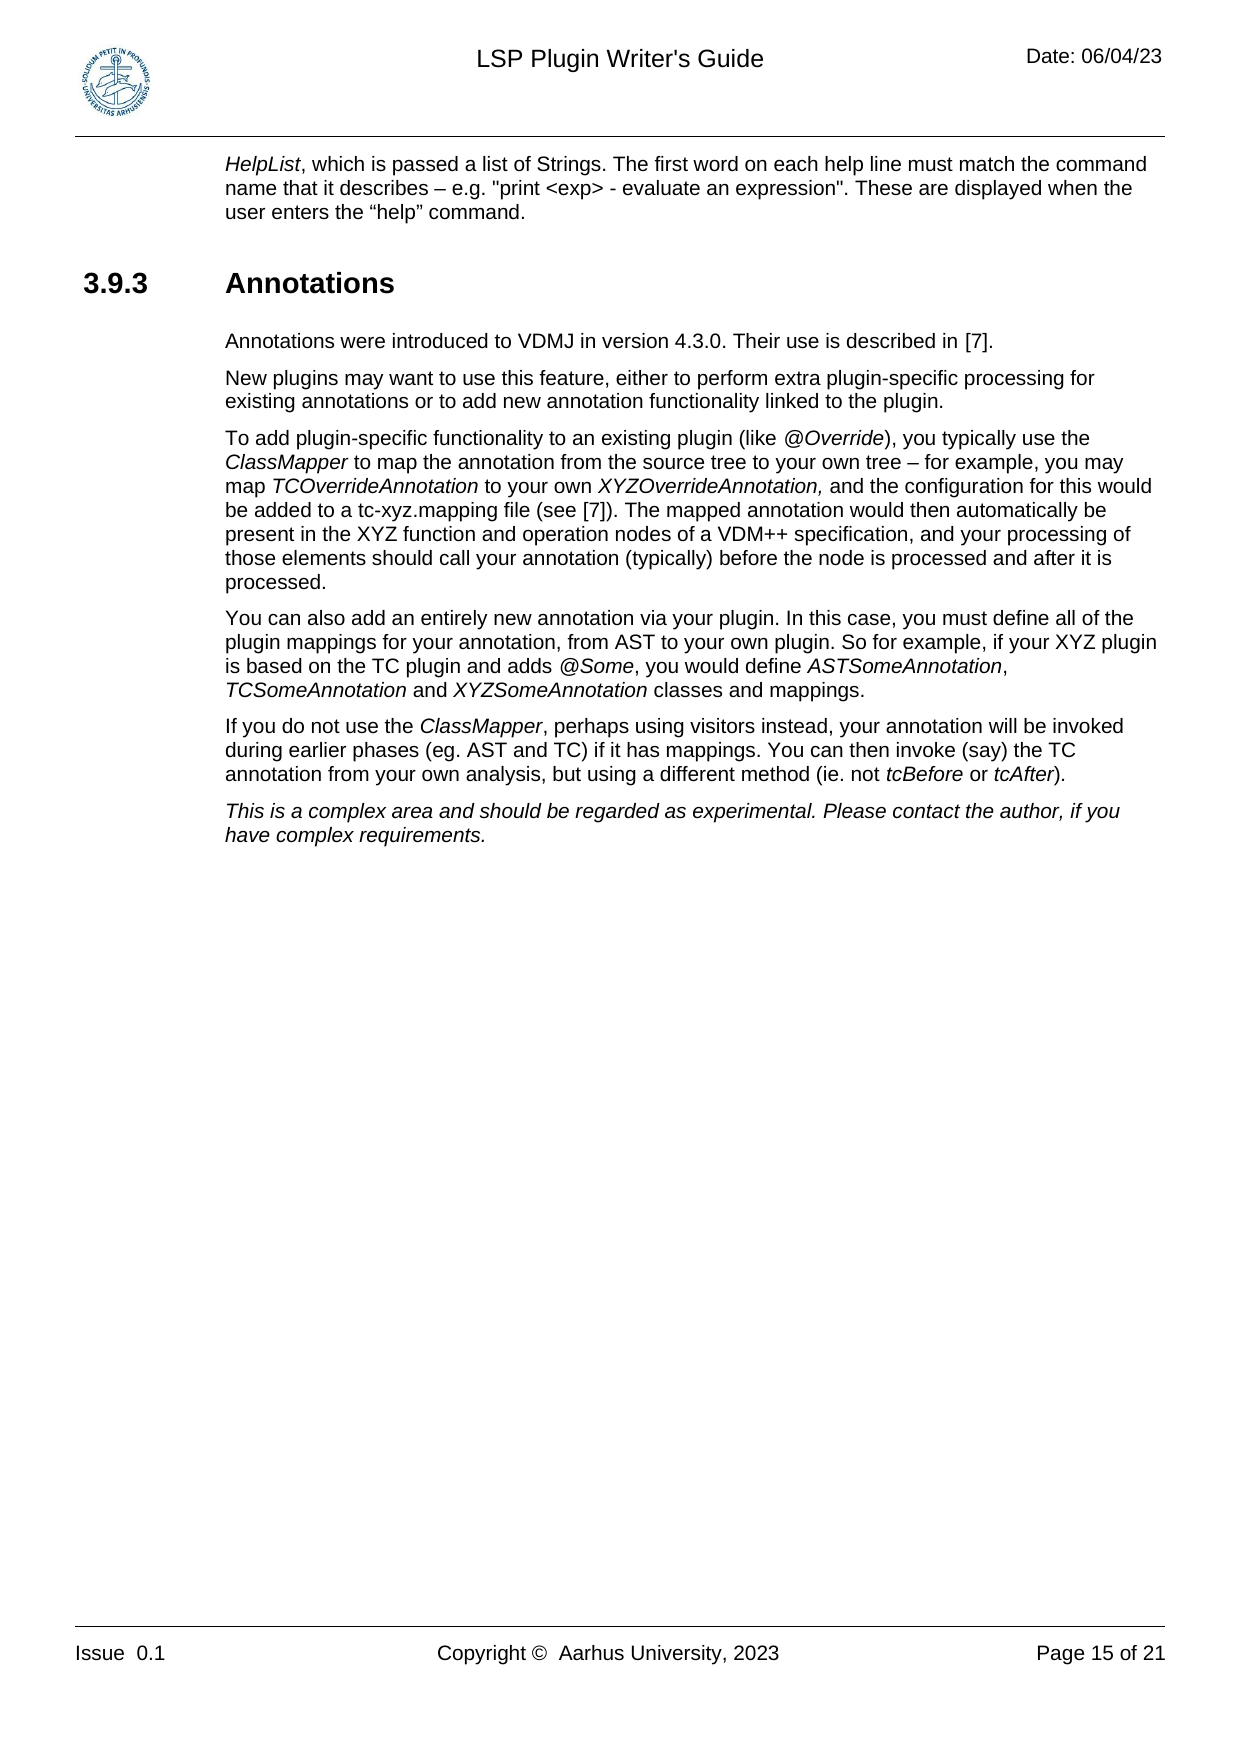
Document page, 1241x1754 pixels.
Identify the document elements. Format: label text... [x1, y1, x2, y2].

text You can also add an entirely new annotation via your plugin. In this case, you must define all of the plugin mappings for your annotation, from AST to your own plugin. So for example, if your XYZ plugin is based on the TC plugin and adds @Some, you would define ASTSomeAnnotation, TCSomeAnnotation and XYZSomeAnnotation classes and mappings. [225, 606, 1165, 702]
text HelpList, which is passed a list of Strings. The first word on each help line must match the command name that it describes – e.g. "print <exp> - evaluate an expression". These are displayed when the user enters the “help” command. [225, 152, 1165, 224]
text New plugins may want to use this feature, either to perform extra plugin-specific processing for existing annotations or to add new annotation functionality linked to the plugin. [225, 366, 1165, 414]
text To add plugin-specific functionality to an existing plugin (like @Override), you typically use the ClassMapper to map the annotation from the source tree to your own tree – for example, you may map TCOverrideAnnotation to your own XYZOverrideAnnotation, and the configuration for this would be added to a tc-xyz.mapping file (see [7]). The mapped annotation would then automatically be present in the XYZ function and operation nodes of a VDM++ specification, and your processing of those elements should call your annotation (typically) before the node is processed and after it is processed. [225, 426, 1165, 594]
text This is a complex area and should be regarded as experimental. Please contact the author, if you have complex requirements. [225, 799, 1165, 847]
text Annotations were introduced to VDMJ in version 4.3.0. Their use is described in [7]. [225, 329, 1165, 353]
subtitle Annotations [75, 267, 1165, 299]
picture [78, 44, 153, 120]
text If you do not use the ClassMapper, perhaps using visitors instead, your annotation will be invoked during earlier phases (eg. AST and TC) if it has mappings. You can then invoke (say) the TC annotation from your own analysis, but using a different method (ie. not tcBefore or tcAfter). [225, 715, 1165, 787]
